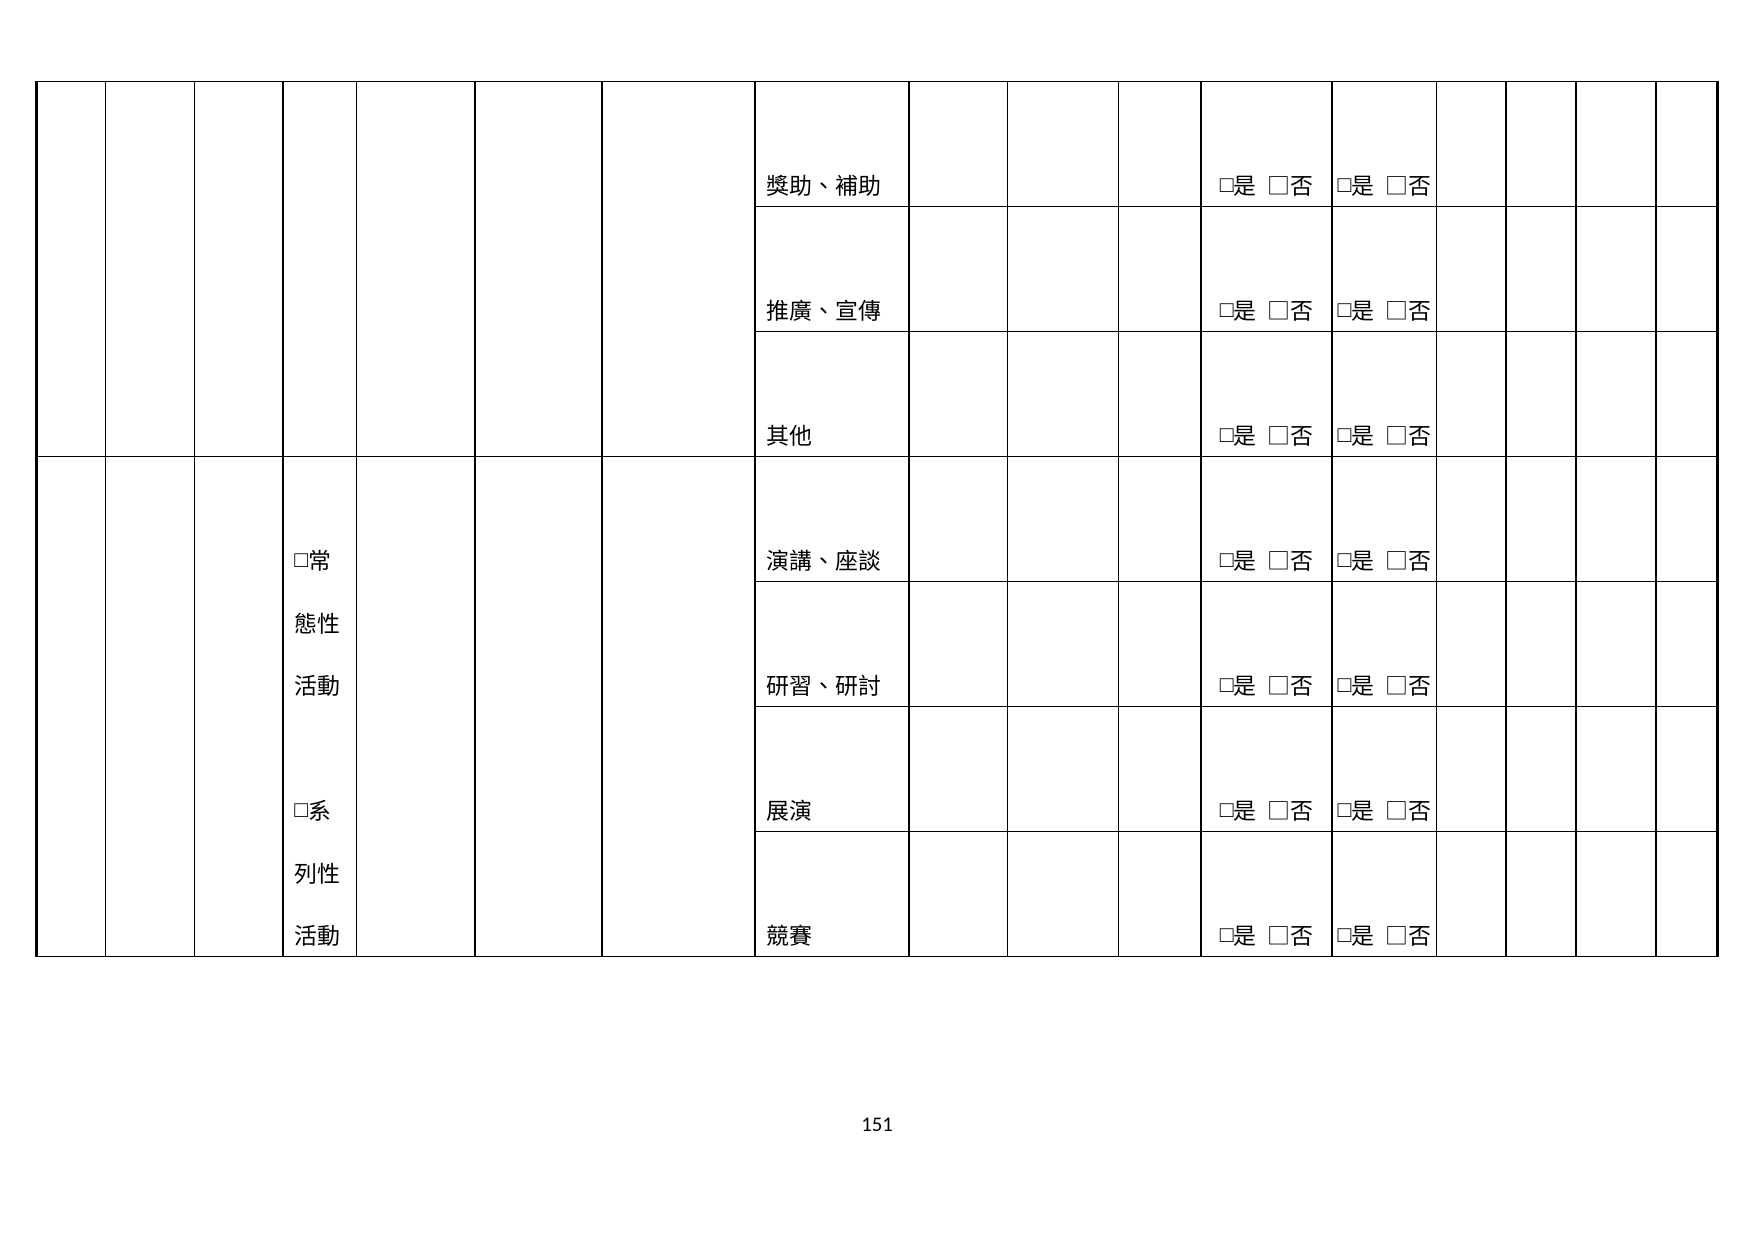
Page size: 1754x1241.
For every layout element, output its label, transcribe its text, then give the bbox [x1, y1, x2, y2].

table_cell [1577, 332, 1655, 456]
table_cell [38, 82, 105, 456]
table_cell □是 □否 [1333, 582, 1436, 706]
table_cell [106, 457, 194, 956]
table_cell □是 □否 [1202, 707, 1331, 831]
table_cell □是 □否 [1333, 457, 1436, 581]
table_cell [1119, 82, 1200, 206]
table_cell 展演 [756, 707, 908, 831]
table_cell □是 □否 [1333, 207, 1436, 331]
table_cell [603, 457, 754, 956]
table_cell [38, 457, 105, 956]
table_cell [1119, 207, 1200, 331]
table_cell [1119, 457, 1200, 581]
table_cell □是 □否 [1202, 82, 1331, 206]
table_cell [1008, 832, 1118, 956]
table_cell [1437, 832, 1505, 956]
table_cell □是 □否 [1333, 832, 1436, 956]
table_cell [357, 82, 474, 456]
table_cell 競賽 [756, 832, 908, 956]
table_cell 研習、研討 [756, 582, 908, 706]
table_cell [1008, 82, 1118, 206]
table_cell [1437, 207, 1505, 331]
table_cell [1119, 832, 1200, 956]
table_cell [603, 82, 754, 456]
table_cell [910, 457, 1007, 581]
table_cell [1657, 332, 1716, 456]
table_cell [1577, 832, 1655, 956]
table_cell [195, 457, 282, 956]
table_cell [357, 457, 474, 956]
table_cell [1507, 332, 1575, 456]
table_cell [910, 832, 1007, 956]
table_cell [1437, 582, 1505, 706]
table_cell [1507, 82, 1575, 206]
table_cell [1008, 207, 1118, 331]
table_cell [1437, 707, 1505, 831]
table_cell [1437, 82, 1505, 206]
table_cell □是 □否 [1333, 707, 1436, 831]
table_cell □是 □否 [1202, 457, 1331, 581]
table_cell [106, 82, 194, 456]
table_cell □常態性活動 □系列性活動 [284, 457, 356, 956]
table_cell [1577, 707, 1655, 831]
table_cell [1657, 207, 1716, 331]
table_cell [1657, 457, 1716, 581]
table_cell [476, 82, 601, 456]
table_cell [1507, 707, 1575, 831]
table_cell □是 □否 [1202, 582, 1331, 706]
table_cell 演講、座談 [756, 457, 908, 581]
table_cell [1657, 82, 1716, 206]
table_cell [910, 332, 1007, 456]
table_cell 推廣、宣傳 [756, 207, 908, 331]
table_cell □是 □否 [1202, 332, 1331, 456]
table_cell □是 □否 [1333, 82, 1436, 206]
table_cell [1507, 207, 1575, 331]
table_cell [1507, 832, 1575, 956]
table_cell [1657, 707, 1716, 831]
table_cell 獎助、補助 [756, 82, 908, 206]
table_cell [1119, 332, 1200, 456]
table_cell [910, 582, 1007, 706]
table_cell 其他 [756, 332, 908, 456]
table_cell [476, 457, 601, 956]
table_cell [1577, 457, 1655, 581]
table_cell [1657, 582, 1716, 706]
table_cell [1577, 582, 1655, 706]
table_cell [1507, 582, 1575, 706]
table_cell [910, 707, 1007, 831]
table_cell □是 □否 [1333, 332, 1436, 456]
table_cell □是 □否 [1202, 832, 1331, 956]
table_cell [1008, 457, 1118, 581]
table_cell [910, 207, 1007, 331]
table_cell [1437, 332, 1505, 456]
table_cell [910, 82, 1007, 206]
table_cell [1119, 582, 1200, 706]
table_cell [284, 82, 356, 456]
table_cell [1437, 457, 1505, 581]
table_cell □是 □否 [1202, 207, 1331, 331]
table_cell [1507, 457, 1575, 581]
table_cell [195, 82, 282, 456]
table_cell [1008, 582, 1118, 706]
table_cell [1008, 707, 1118, 831]
table_cell [1119, 707, 1200, 831]
table_cell [1577, 207, 1655, 331]
table_cell [1008, 332, 1118, 456]
table_cell [1577, 82, 1655, 206]
table_cell [1657, 832, 1716, 956]
